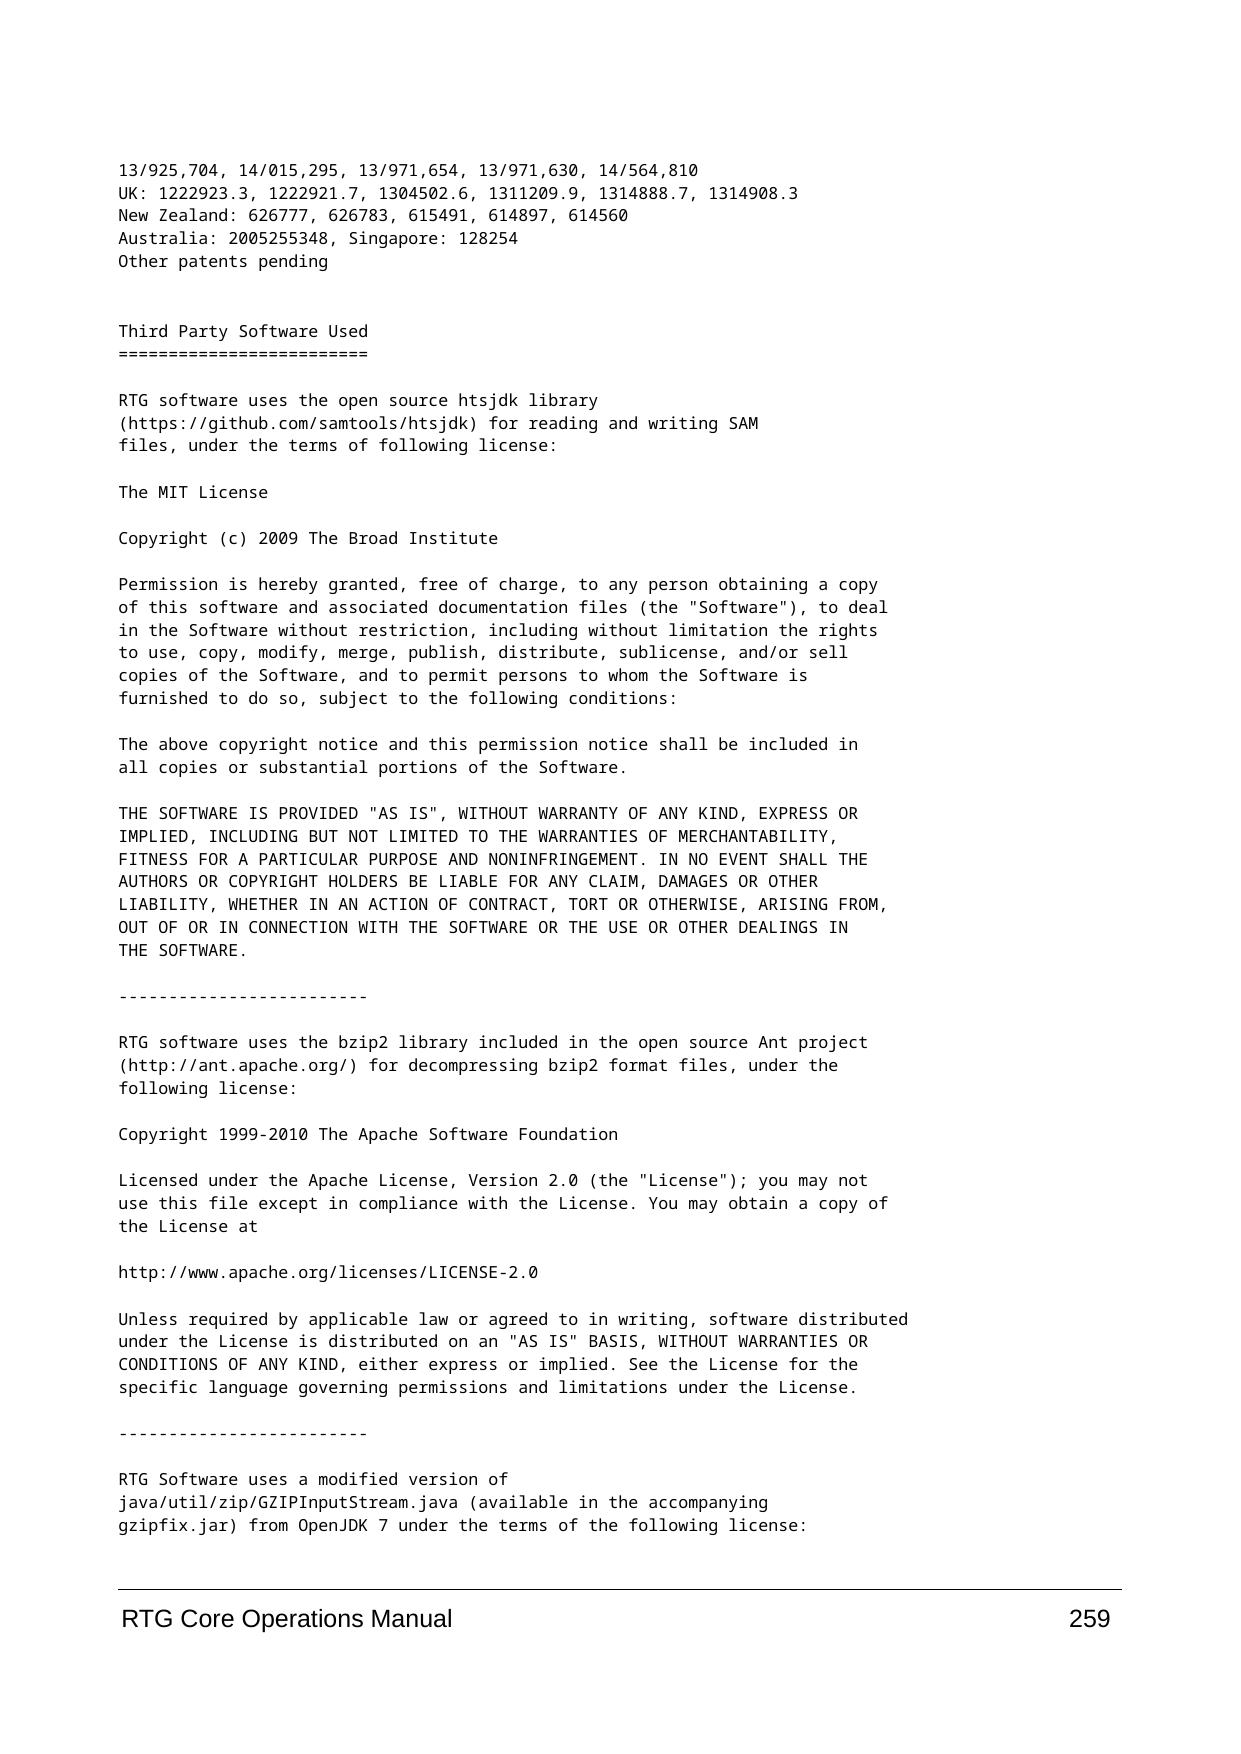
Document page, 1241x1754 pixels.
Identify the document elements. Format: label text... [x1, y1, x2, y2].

text RTG software uses the bzip2 library included in the open source Ant project [118, 1031, 1122, 1054]
text The MIT License [118, 480, 1122, 503]
text LIABILITY, WHETHER IN AN ACTION OF CONTRACT, TORT OR OTHERWISE, ARISING FROM, [118, 893, 1122, 916]
text Licensed under the Apache License, Version 2.0 (the "License"); you may not [118, 1169, 1122, 1192]
text in the Software without restriction, including without limitation the rights [118, 618, 1122, 641]
text files, under the terms of following license: [118, 434, 1122, 457]
text OUT OF OR IN CONNECTION WITH THE SOFTWARE OR THE USE OR OTHER DEALINGS IN [118, 916, 1122, 938]
text specific language governing permissions and limitations under the License. [118, 1375, 1122, 1398]
text following license: [118, 1076, 1122, 1099]
text Australia: 2005255348, Singapore: 128254 [118, 227, 1122, 249]
text java/util/zip/GZIPInputStream.java (available in the accompanying [118, 1491, 1122, 1513]
text under the License is distributed on an "AS IS" BASIS, WITHOUT WARRANTIES OR [118, 1330, 1122, 1353]
text of this software and associated documentation files (the "Software"), to deal [118, 596, 1122, 618]
text IMPLIED, INCLUDING BUT NOT LIMITED TO THE WARRANTIES OF MERCHANTABILITY, [118, 825, 1122, 847]
text http://www.apache.org/licenses/LICENSE-2.0 [118, 1261, 1122, 1283]
text ========================= [118, 342, 1122, 365]
text (http://ant.apache.org/) for decompressing bzip2 format files, under the [118, 1054, 1122, 1076]
text gzipfix.jar) from OpenJDK 7 under the terms of the following license: [118, 1513, 1122, 1536]
text Permission is hereby granted, free of charge, to any person obtaining a copy [118, 573, 1122, 596]
text THE SOFTWARE IS PROVIDED "AS IS", WITHOUT WARRANTY OF ANY KIND, EXPRESS OR [118, 802, 1122, 825]
text copies of the Software, and to permit persons to whom the Software is [118, 664, 1122, 687]
text Copyright (c) 2009 The Broad Institute [118, 527, 1122, 549]
text 13/925,704, 14/015,295, 13/971,654, 13/971,630, 14/564,810 [118, 159, 1122, 181]
text Third Party Software Used [118, 319, 1122, 342]
text furnished to do so, subject to the following conditions: [118, 687, 1122, 709]
text New Zealand: 626777, 626783, 615491, 614897, 614560 [118, 204, 1122, 227]
text to use, copy, modify, merge, publish, distribute, sublicense, and/or sell [118, 641, 1122, 664]
text Other patents pending [118, 249, 1122, 272]
text THE SOFTWARE. [118, 938, 1122, 961]
text The above copyright notice and this permission notice shall be included in [118, 733, 1122, 756]
text RTG Software uses a modified version of [118, 1468, 1122, 1491]
text all copies or substantial portions of the Software. [118, 756, 1122, 778]
text (https://github.com/samtools/htsjdk) for reading and writing SAM [118, 411, 1122, 434]
text AUTHORS OR COPYRIGHT HOLDERS BE LIABLE FOR ANY CLAIM, DAMAGES OR OTHER [118, 870, 1122, 893]
text RTG software uses the open source htsjdk library [118, 388, 1122, 411]
text ------------------------- [118, 1422, 1122, 1444]
text Unless required by applicable law or agreed to in writing, software distributed [118, 1307, 1122, 1330]
text FITNESS FOR A PARTICULAR PURPOSE AND NONINFRINGEMENT. IN NO EVENT SHALL THE [118, 847, 1122, 870]
text ------------------------- [118, 984, 1122, 1007]
text Copyright 1999-2010 The Apache Software Foundation [118, 1123, 1122, 1145]
text UK: 1222923.3, 1222921.7, 1304502.6, 1311209.9, 1314888.7, 1314908.3 [118, 181, 1122, 204]
text CONDITIONS OF ANY KIND, either express or implied. See the License for the [118, 1353, 1122, 1375]
text the License at [118, 1214, 1122, 1237]
text use this file except in compliance with the License. You may obtain a copy of [118, 1192, 1122, 1214]
